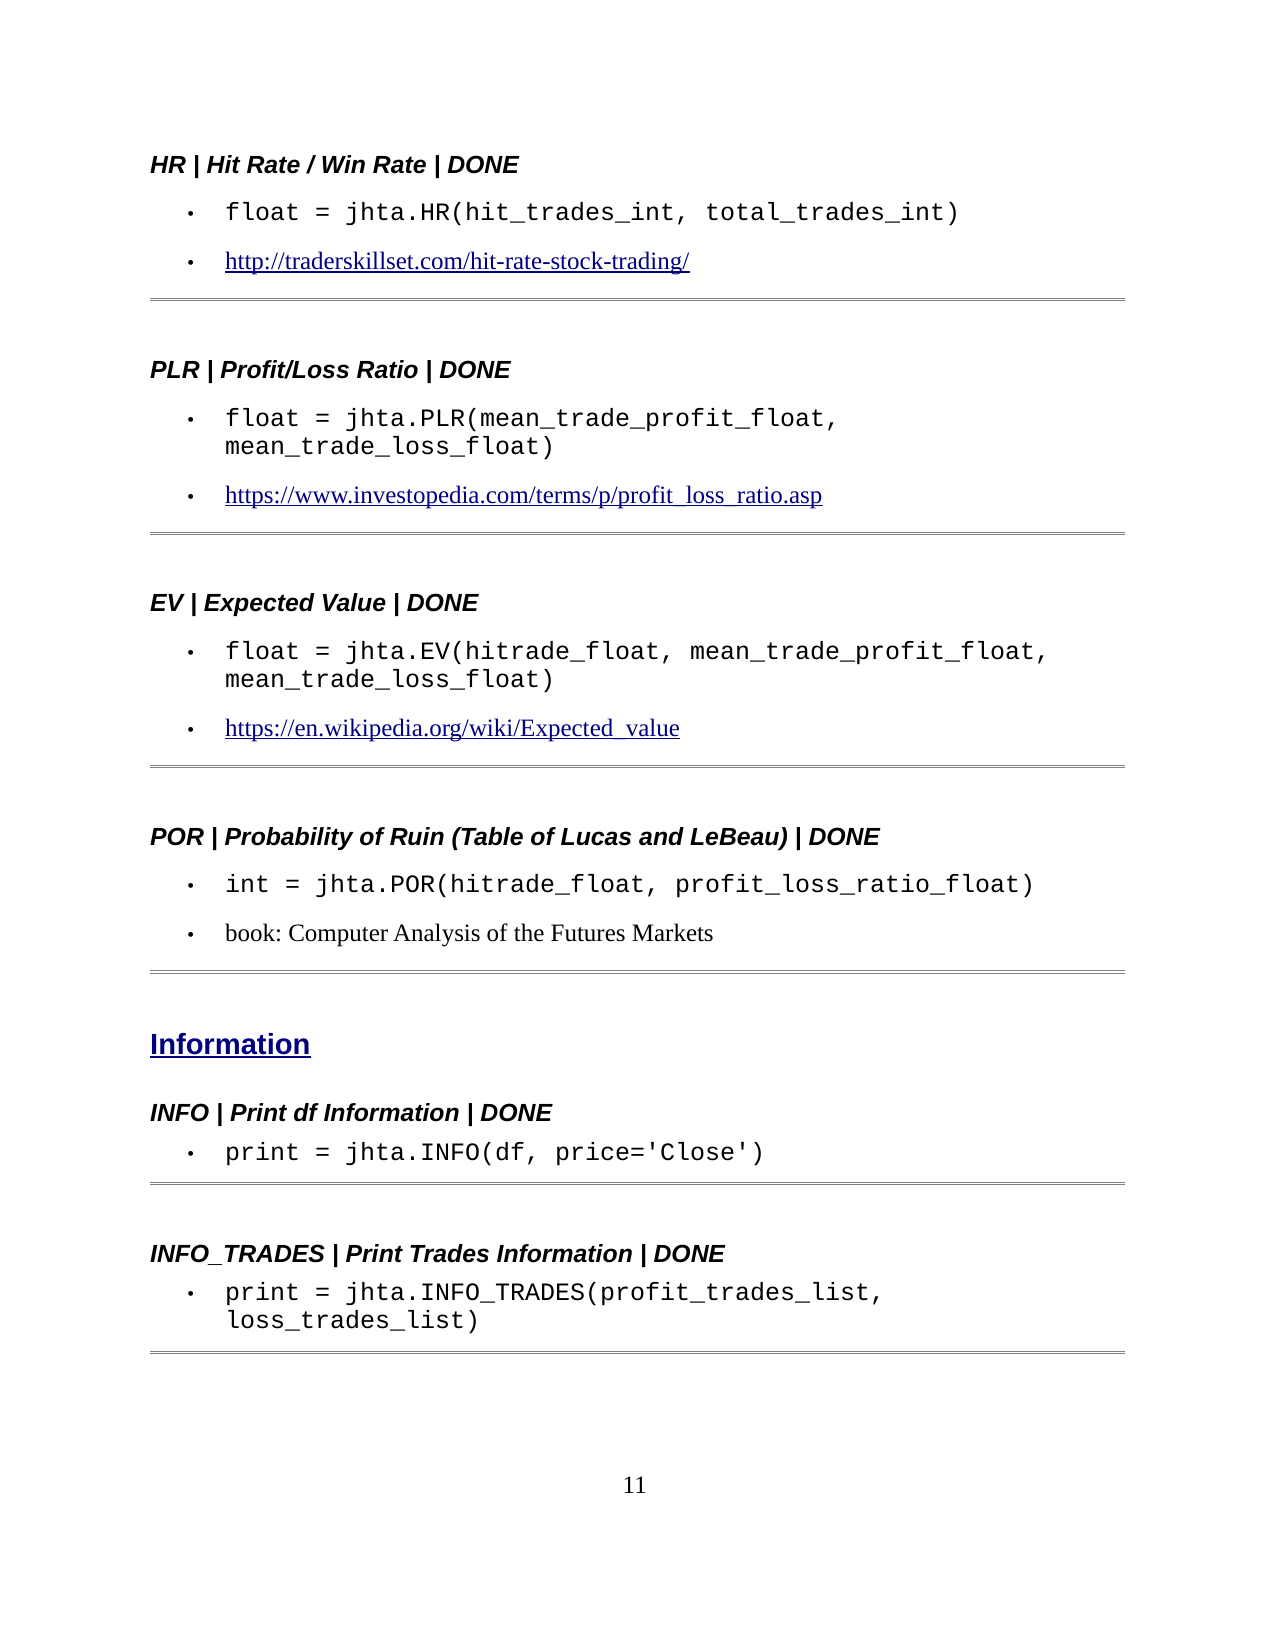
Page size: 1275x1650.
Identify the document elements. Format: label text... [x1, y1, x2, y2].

list http://traderskillset.com/hit-rate-stock-trading/ [187, 246, 1125, 275]
list https://en.wikipedia.org/wiki/Expected_value [187, 713, 1125, 742]
subtitle INFO | Print df Information | DONE [150, 1098, 1125, 1127]
subtitle EV | Expected Value | DONE [150, 588, 1125, 617]
subtitle Information [150, 1027, 1125, 1061]
subtitle PLR | Profit/Loss Ratio | DONE [150, 355, 1125, 384]
list float = jhta.HR(hit_trades_int, total_trades_int) [187, 200, 1125, 228]
list https://www.investopedia.com/terms/p/profit_loss_ratio.asp [187, 480, 1125, 508]
list float = jhta.PLR(mean_trade_profit_float, mean_trade_loss_float) [187, 405, 1125, 462]
list print = jhta.INFO_TRADES(profit_trades_list, loss_trades_list) [187, 1280, 1125, 1336]
list int = jhta.POR(hitrade_float, profit_loss_ratio_float) [187, 872, 1125, 900]
subtitle POR | Probability of Ruin (Table of Lucas and LeBeau) | DONE [150, 822, 1125, 851]
list print = jhta.INFO(df, price='Close') [187, 1139, 1125, 1167]
list float = jhta.EV(hitrade_float, mean_trade_profit_float, mean_trade_loss_float) [187, 638, 1125, 695]
subtitle HR | Hit Rate / Win Rate | DONE [150, 150, 1125, 178]
subtitle INFO_TRADES | Print Trades Information | DONE [150, 1239, 1125, 1267]
list book: Computer Analysis of the Futures Markets [187, 918, 1125, 947]
